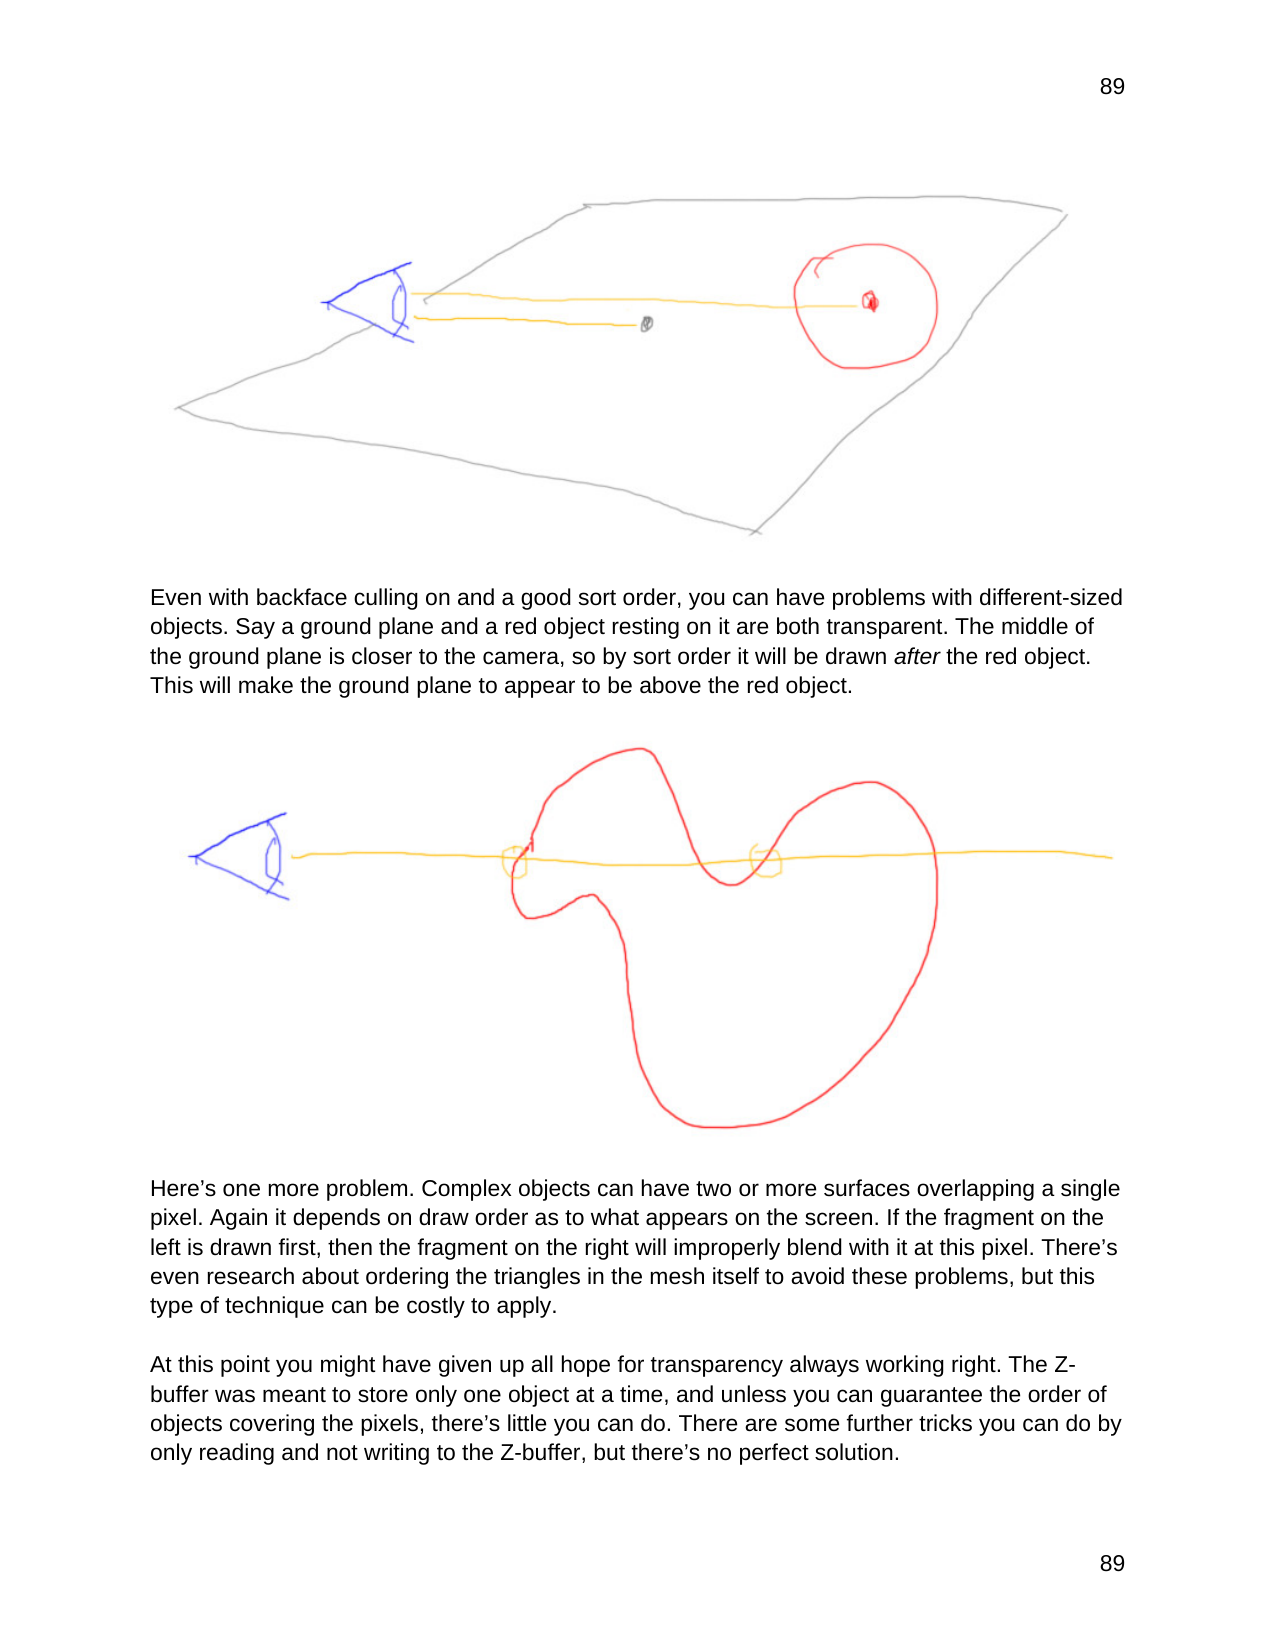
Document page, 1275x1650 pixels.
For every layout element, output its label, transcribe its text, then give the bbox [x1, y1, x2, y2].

picture [150, 731, 1125, 1143]
text Here’s one more problem. Complex objects can have two or more surfaces overlapping a single pixel. Again it depends on draw order as to what appears on the screen. If the fragment on the left is drawn first, then the fragment on the right will improperly blend with it at this pixel. There’s even research about ordering the triangles in the mesh itself to avoid these problems, but this type of technique can be costly to apply. [150, 1176, 1125, 1319]
picture [150, 150, 1118, 552]
text Even with backface culling on and a good sort order, you can have problems with different-sized objects. Say a ground plane and a red object resting on it are both transparent. The middle of the ground plane is closer to the camera, so by sort order it will be drawn after the red object. This will make the ground plane to appear to be above the red object. [150, 585, 1125, 698]
text At this point you might have given up all hope for transparency always working right. The Z-buffer was meant to store only one object at a time, and unless you can guarantee the order of objects covering the pixels, there’s little you can do. There are some further tricks you can do by only reading and not writing to the Z-buffer, but there’s no perfect solution. [150, 1352, 1125, 1466]
